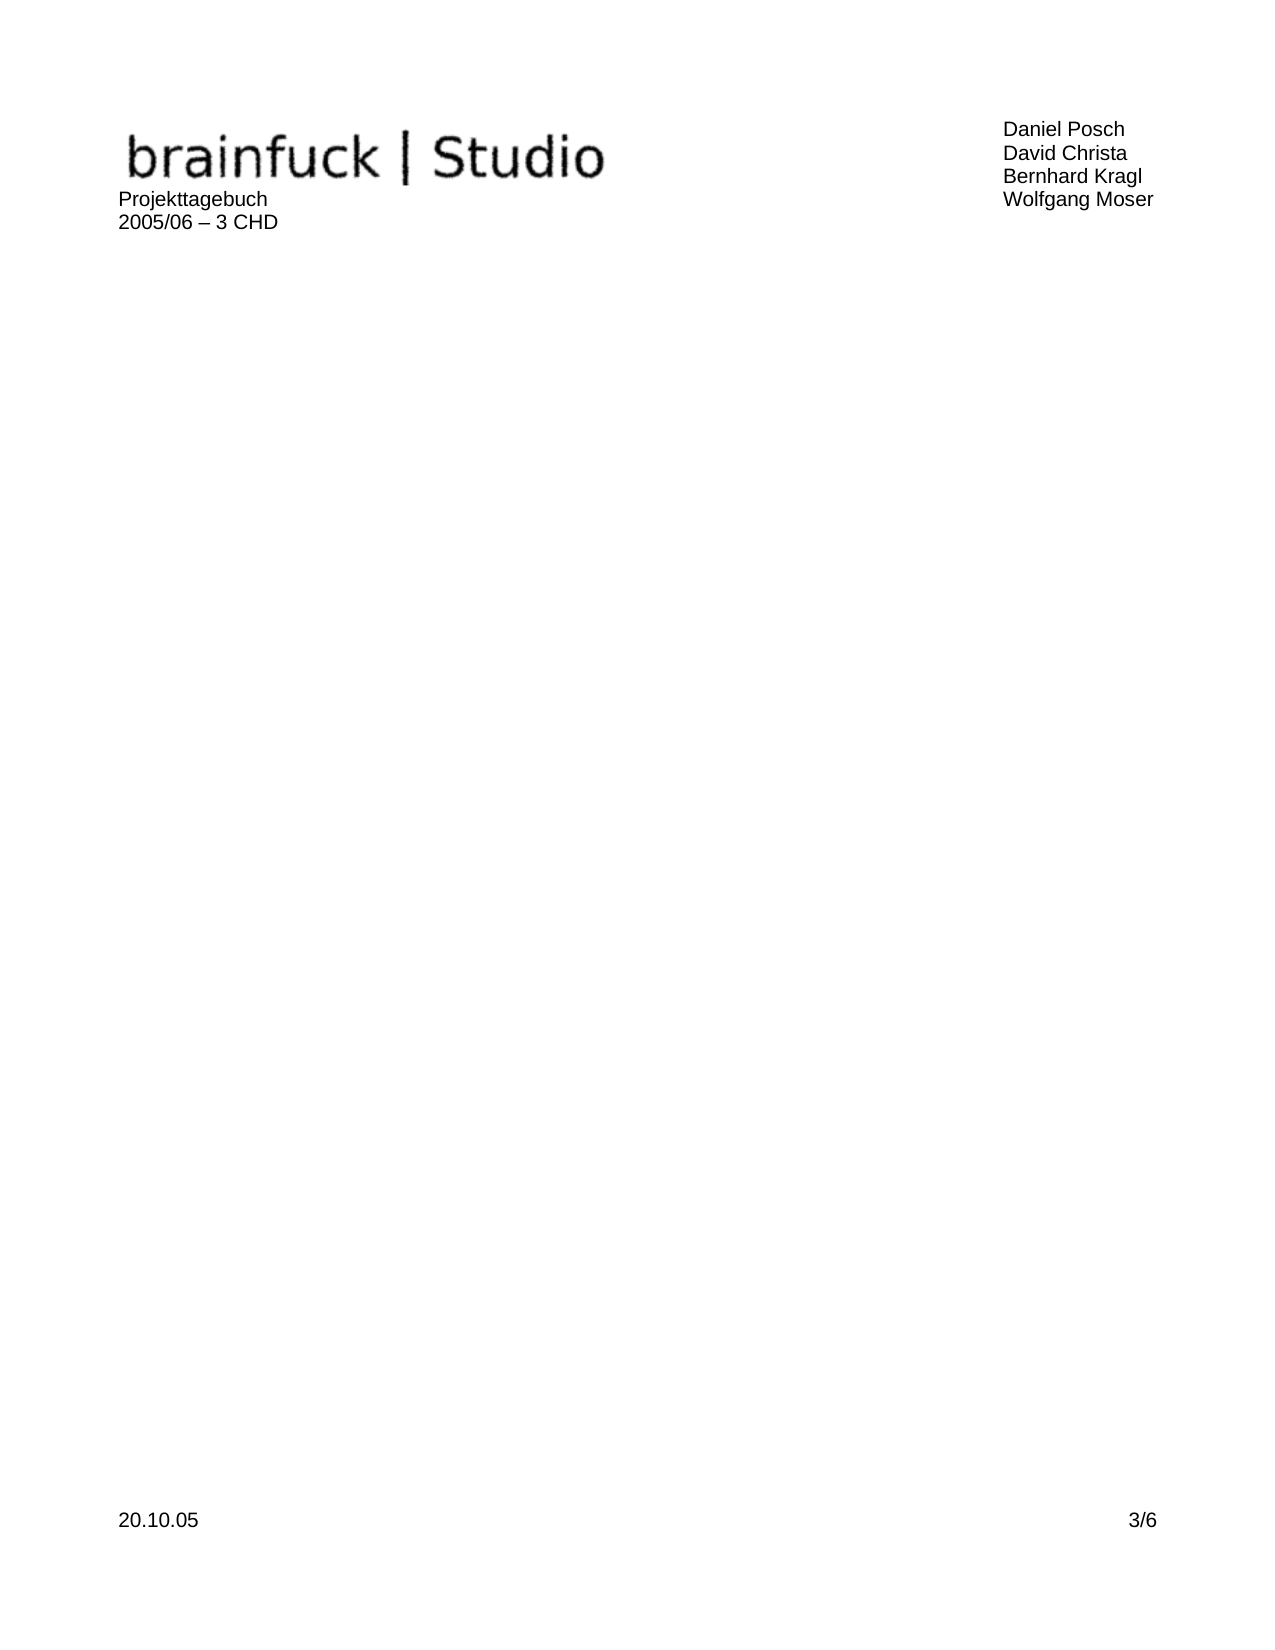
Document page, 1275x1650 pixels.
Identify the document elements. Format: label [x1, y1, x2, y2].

picture [118, 118, 609, 187]
